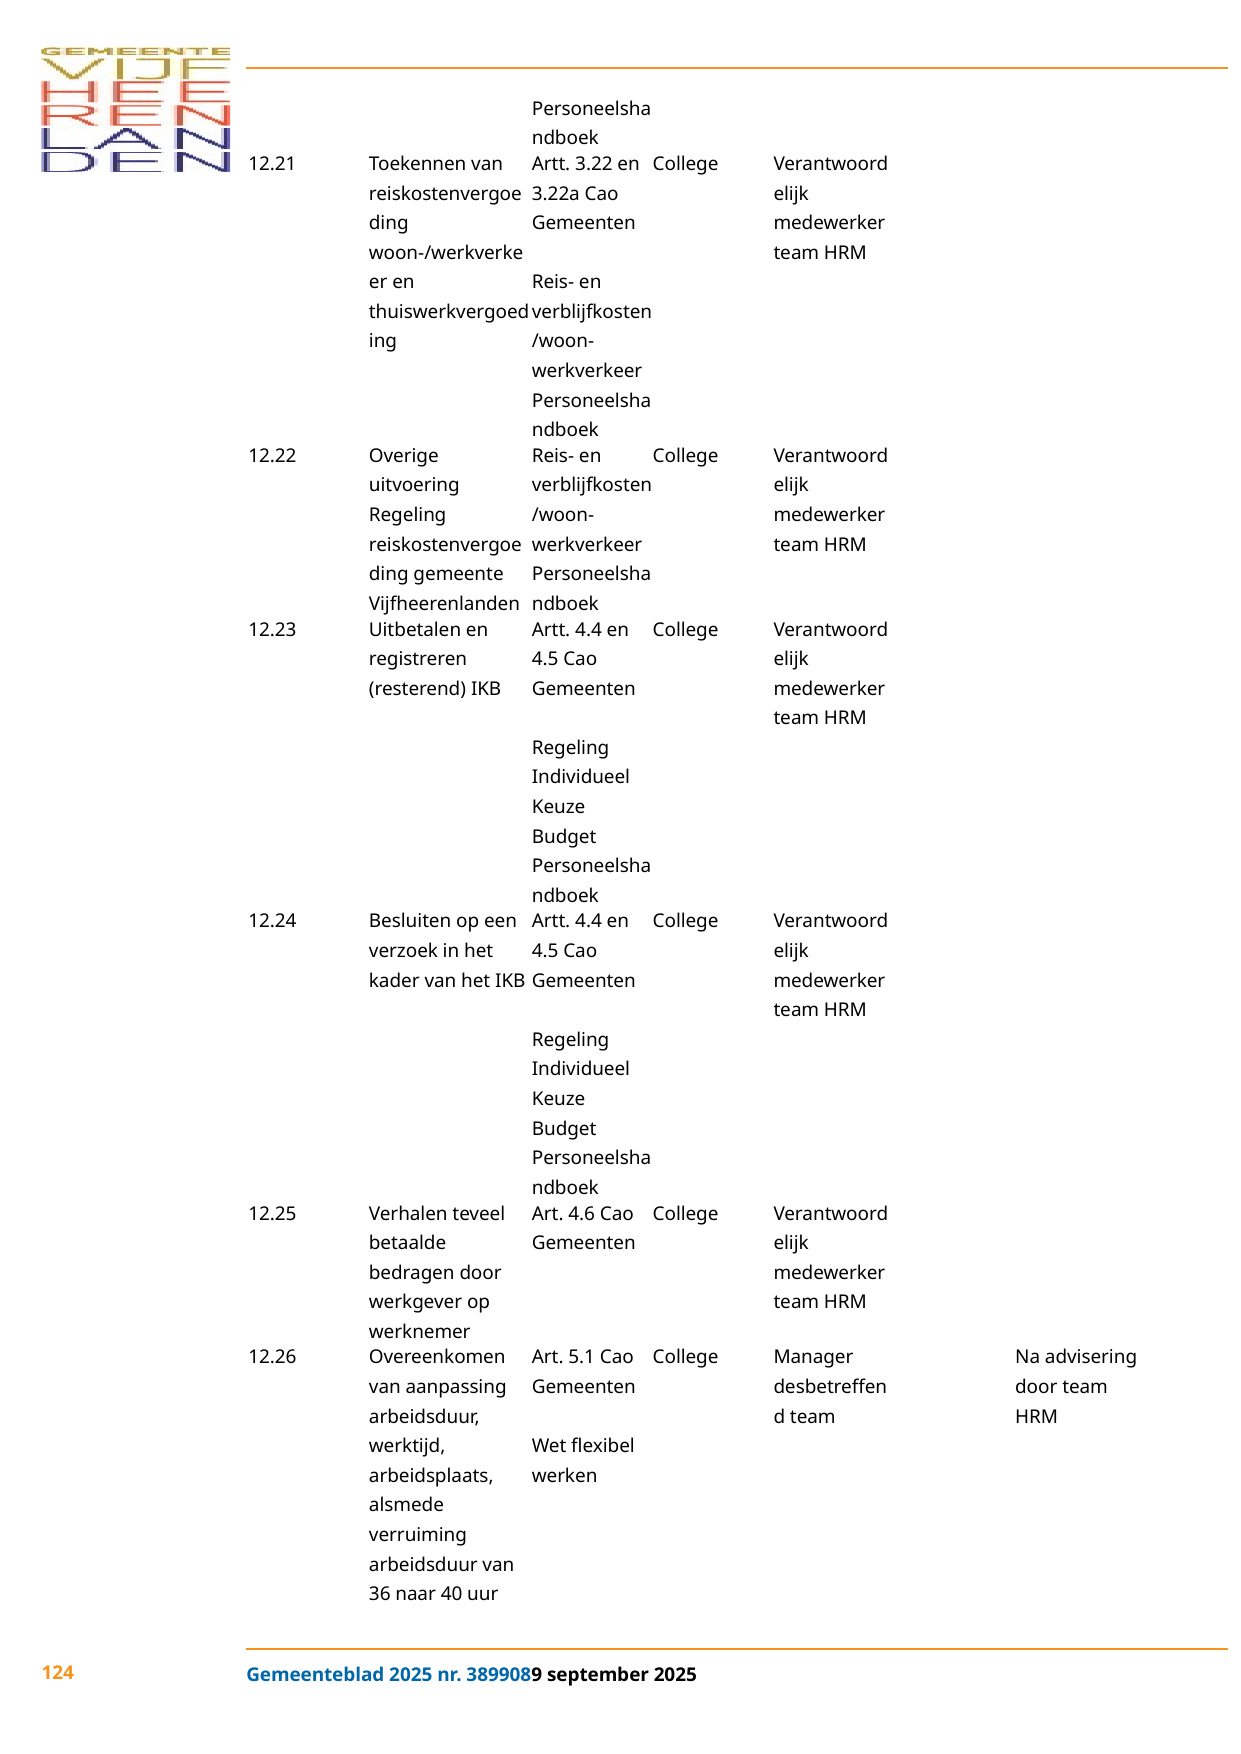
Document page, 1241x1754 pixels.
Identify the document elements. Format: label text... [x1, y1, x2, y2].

table_cell Art. 4.6 Cao Gemeenten [532, 1200, 652, 1344]
table_cell [894, 1200, 1015, 1344]
table_cell Uitbetalen en registreren (resterend) IKB [369, 616, 532, 908]
table_cell Overige uitvoering Regeling reiskostenvergoeding gemeente Vijfheerenlanden [369, 442, 532, 616]
table_cell College [653, 1200, 773, 1344]
table_cell 12.26 [248, 1344, 369, 1606]
table_cell [248, 95, 369, 150]
table_cell [894, 95, 1015, 150]
table_cell Verantwoordelijk medewerker team HRM [773, 908, 894, 1200]
table_cell [1015, 442, 1152, 616]
table_cell College [653, 442, 773, 616]
table_cell Personeelshandboek [532, 95, 652, 150]
table_cell 12.21 [248, 150, 369, 442]
table_cell Verantwoordelijk medewerker team HRM [773, 150, 894, 442]
table_cell 12.23 [248, 616, 369, 908]
table_cell [1015, 616, 1152, 908]
table_cell 12.22 [248, 442, 369, 616]
table_cell Verantwoordelijk medewerker team HRM [773, 442, 894, 616]
table_cell Artt. 4.4 en 4.5 Cao Gemeenten Regeling Individueel Keuze Budget Personeelshandboek [532, 908, 652, 1200]
table_cell Reis- en verblijfkosten/woon- werkverkeer Personeelshandboek [532, 442, 652, 616]
table_cell Toekennen van reiskostenvergoeding woon-/werkverkeer en thuiswerkvergoeding [369, 150, 532, 442]
table_cell Besluiten op een verzoek in het kader van het IKB [369, 908, 532, 1200]
table_cell College [653, 1344, 773, 1606]
table_cell Art. 5.1 Cao Gemeenten Wet flexibel werken [532, 1344, 652, 1606]
picture [41, 47, 231, 172]
table_cell [1015, 150, 1152, 442]
table_cell Overeenkomen van aanpassing arbeidsduur, werktijd, arbeidsplaats, alsmede verruiming arbeidsduur van 36 naar 40 uur [369, 1344, 532, 1606]
table_cell College [653, 616, 773, 908]
table_cell [894, 908, 1015, 1200]
table_cell [1015, 1200, 1152, 1344]
table_cell [1015, 908, 1152, 1200]
table_cell 12.25 [248, 1200, 369, 1344]
table_cell 12.24 [248, 908, 369, 1200]
table_cell [894, 1344, 1015, 1606]
table_cell [894, 150, 1015, 442]
table_cell Verantwoordelijk medewerker team HRM [773, 616, 894, 908]
table_cell Artt. 3.22 en 3.22a Cao Gemeenten Reis- en verblijfkosten/woon- werkverkeer Personeelshandboek [532, 150, 652, 442]
table_cell Na advisering door team HRM [1015, 1344, 1152, 1606]
table_cell [773, 95, 894, 150]
table_cell [894, 616, 1015, 908]
table_cell Verhalen teveel betaalde bedragen door werkgever op werknemer [369, 1200, 532, 1344]
table_cell Artt. 4.4 en 4.5 Cao Gemeenten Regeling Individueel Keuze Budget Personeelshandboek [532, 616, 652, 908]
table_cell [894, 442, 1015, 616]
table_cell [653, 95, 773, 150]
table_cell College [653, 150, 773, 442]
table_cell [1015, 95, 1152, 150]
table_cell Verantwoordelijk medewerker team HRM [773, 1200, 894, 1344]
table_cell College [653, 908, 773, 1200]
table_cell [369, 95, 532, 150]
table_cell Manager desbetreffend team [773, 1344, 894, 1606]
